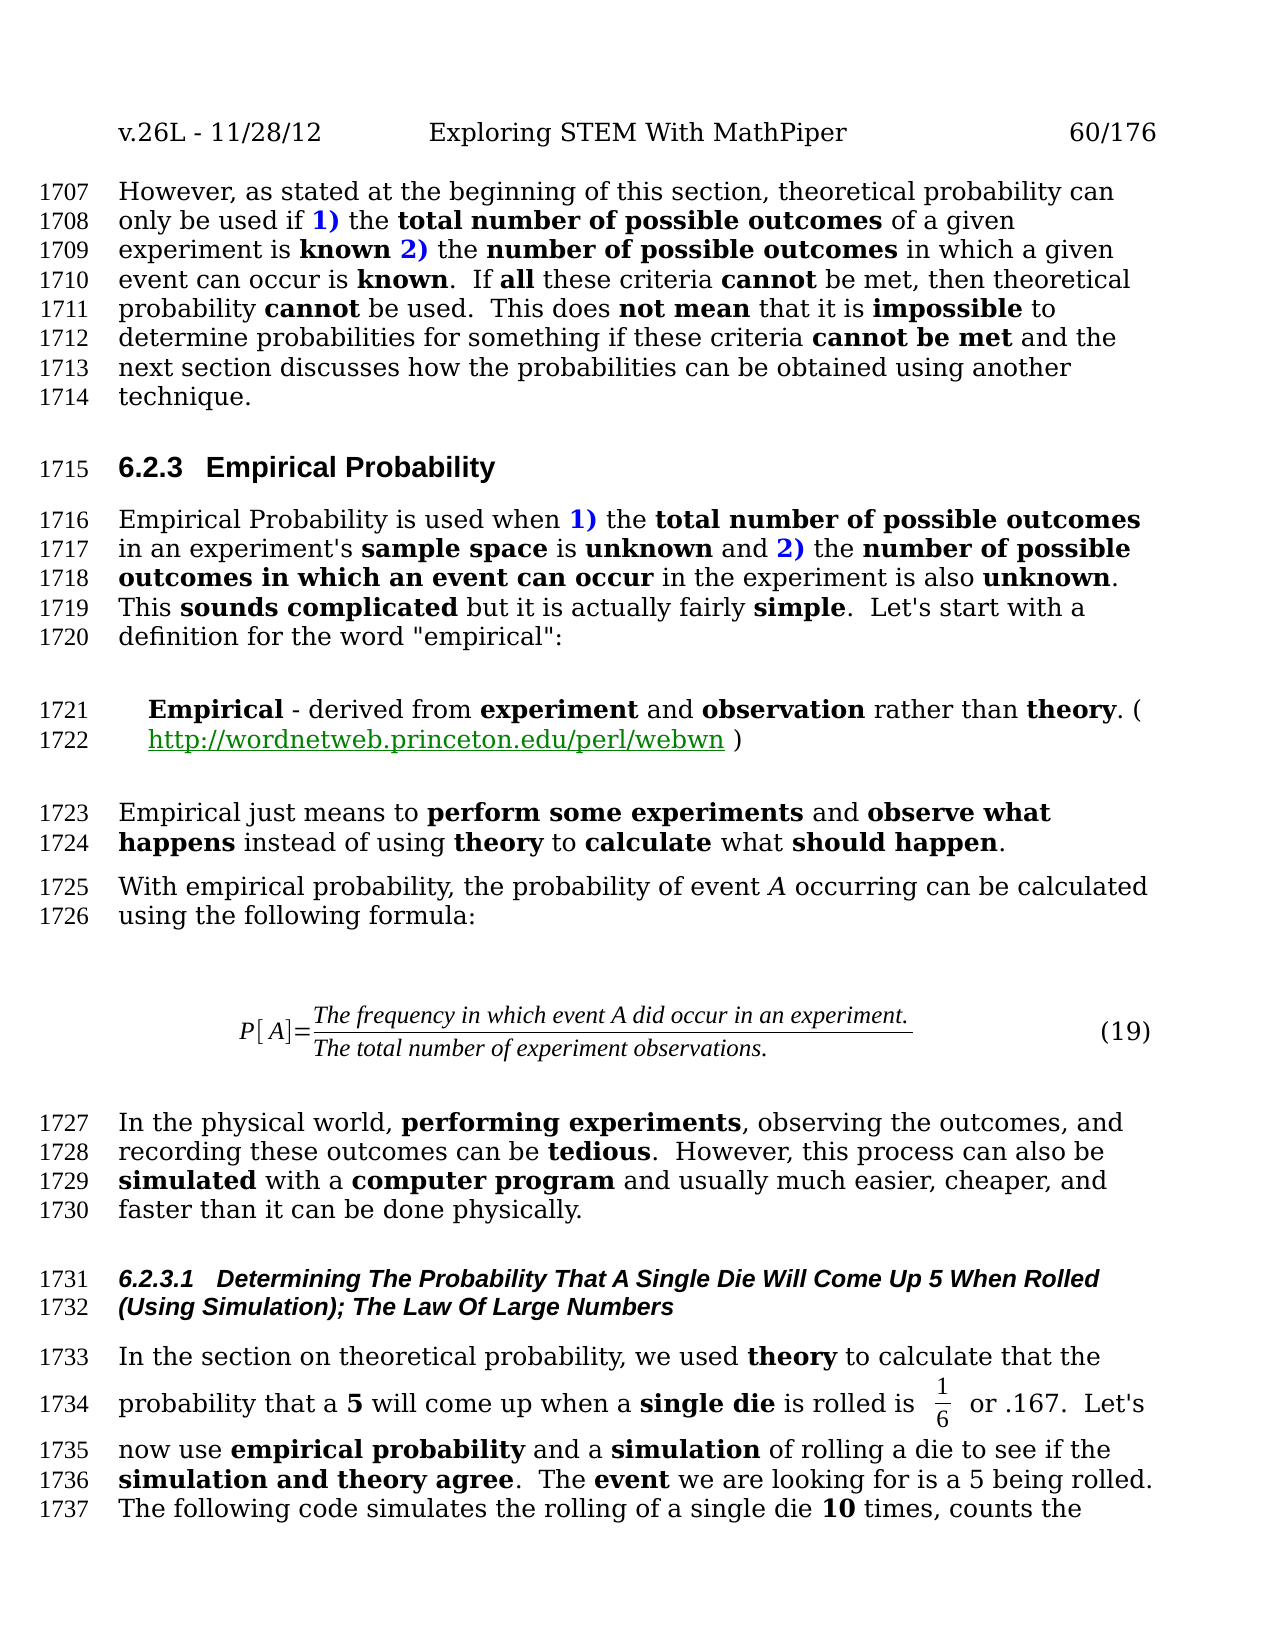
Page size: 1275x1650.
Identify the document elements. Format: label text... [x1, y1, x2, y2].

text In the section on theoretical probability, we used theory to calculate that the probability that a 5 will come up when a single die is rolled isor .167. Let's now use empirical probability and a simulation of rolling a die to see if the simulation and theory agree. The event we are looking for is a 5 being rolled. The following code simulates the rolling of a single die 10 times, counts the [118, 1342, 1157, 1523]
text However, as stated at the beginning of this section, theoretical probability can only be used if 1) the total number of possible outcomes of a given experiment is known 2) the number of possible outcomes in which a given event can occur is known. If all these criteria cannot be met, then theoretical probability cannot be used. This does not mean that it is impossible to determine probabilities for something if these criteria cannot be met and the next section discusses how the probabilities can be obtained using another technique. [118, 177, 1157, 411]
subtitle Empirical Probability [118, 450, 1157, 484]
text Empirical just means to perform some experiments and observe what happens instead of using theory to calculate what should happen. [118, 798, 1157, 857]
text Empirical Probability is used when 1) the total number of possible outcomes in an experiment's sample space is unknown and 2) the number of possible outcomes in which an event can occur in the experiment is also unknown. This sounds complicated but it is actually fairly simple. Let's start with a definition for the word "empirical": [118, 505, 1157, 651]
text With empirical probability, the probability of event A occurring can be calculated using the following formula: [118, 872, 1157, 930]
table_header (19) [1041, 995, 1157, 1069]
text In the physical world, performing experiments, observing the outcomes, and recording these outcomes can be tedious. However, this process can also be simulated with a computer program and usually much easier, cheaper, and faster than it can be done physically. [118, 1108, 1157, 1225]
table_header [118, 995, 1041, 1069]
text Empirical - derived from experiment and observation rather than theory. ( http://wordnetweb.princeton.edu/perl/webwn ) [148, 696, 1157, 754]
subtitle Determining The Probability That A Single Die Will Come Up 5 When Rolled (Using Simulation); The Law Of Large Numbers [118, 1264, 1157, 1321]
